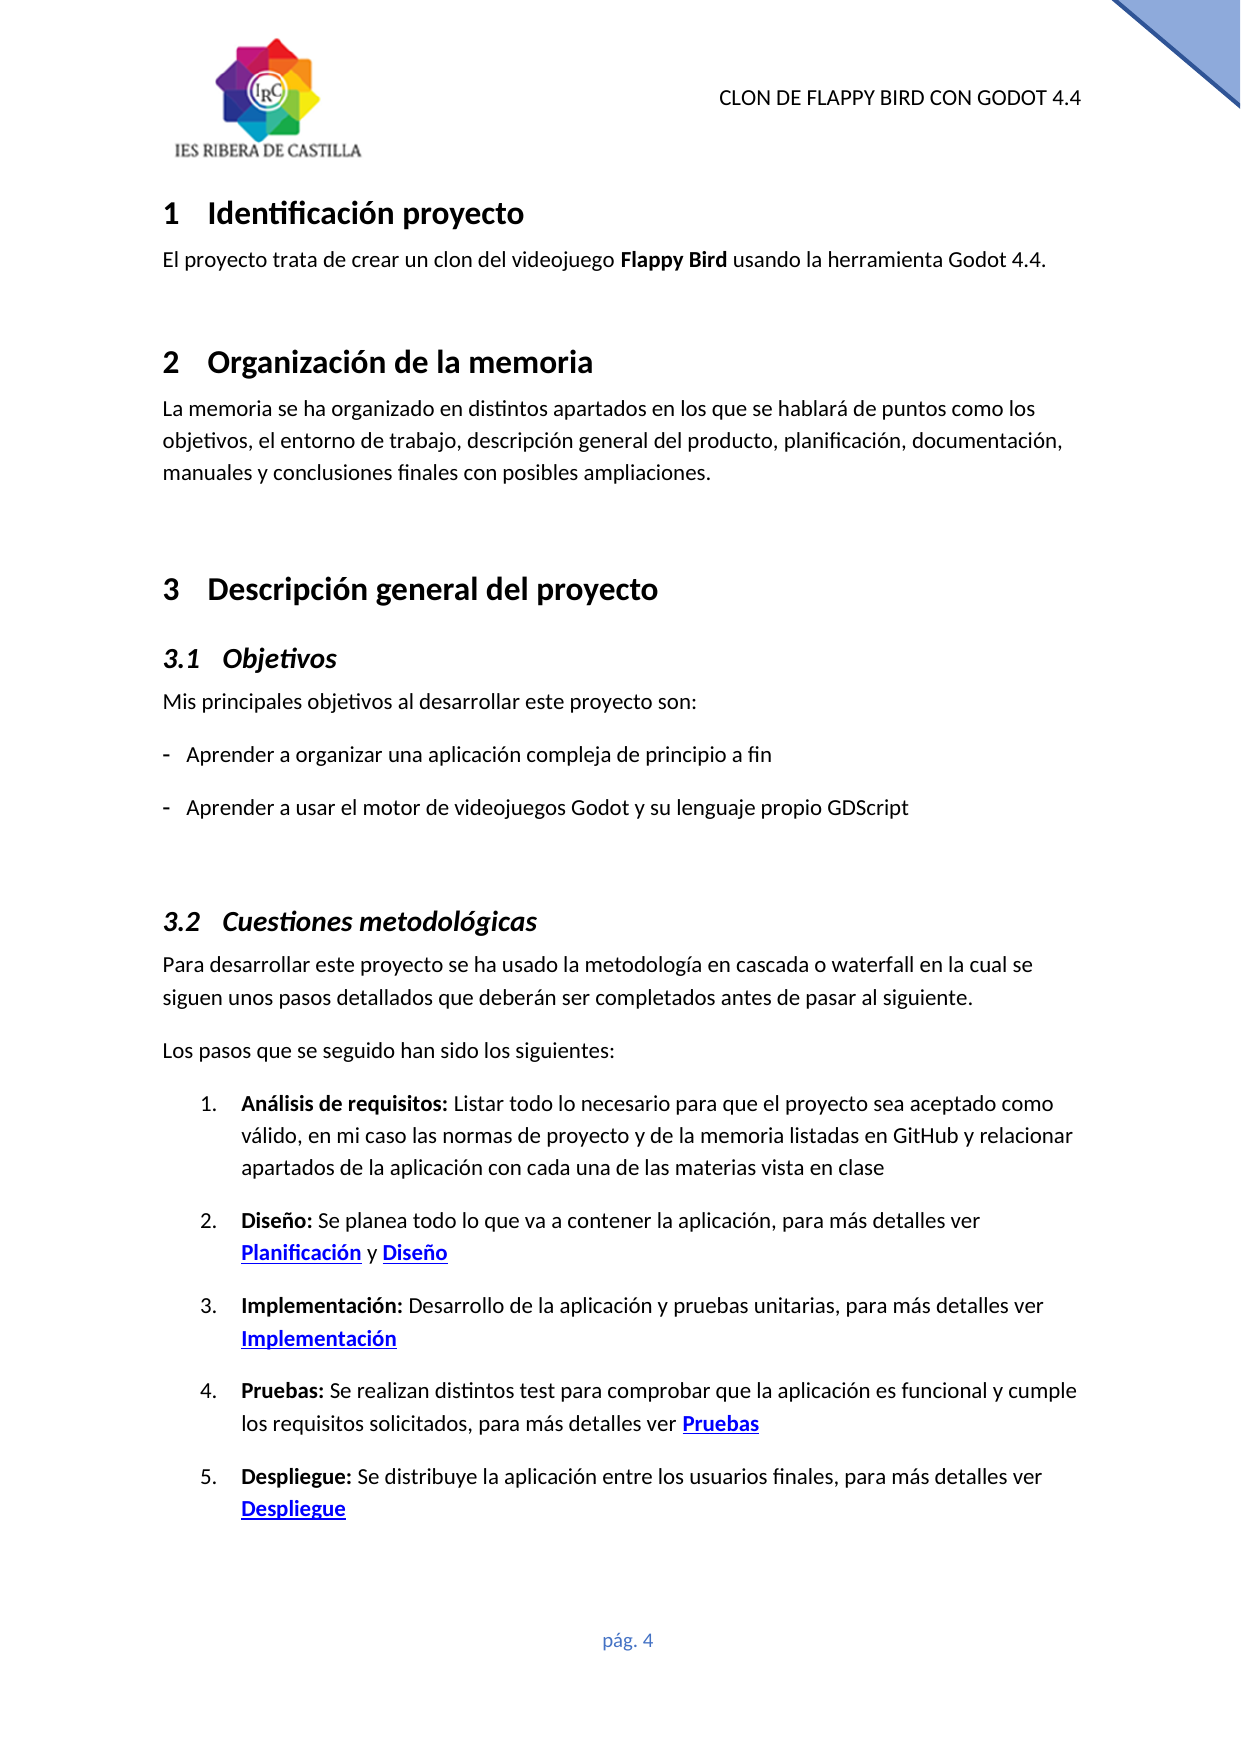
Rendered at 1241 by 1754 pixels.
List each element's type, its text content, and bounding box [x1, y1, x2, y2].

picture [173, 29, 366, 164]
list Diseño: Se planea todo lo que va a contener la aplicación, para más detalles ver Planificación y Diseño [200, 1206, 1093, 1266]
list Implementación: Desarrollo de la aplicación y pruebas unitarias, para más detalles ver Implementación [200, 1291, 1093, 1352]
text El proyecto trata de crear un clon del videojuego Flappy Bird usando la herramienta Godot 4.4. [162, 245, 1093, 273]
list Despliegue: Se distribuye la aplicación entre los usuarios finales, para más detalles ver Despliegue [200, 1462, 1093, 1522]
text La memoria se ha organizado en distintos apartados en los que se hablará de puntos como los objetivos, el entorno de trabajo, descripción general del producto, planificación, documentación, manuales y conclusiones finales con posibles ampliaciones. [162, 394, 1093, 486]
text Los pasos que se seguido han sido los siguientes: [162, 1036, 1093, 1064]
text Para desarrollar este proyecto se ha usado la metodología en cascada o waterfall en la cual se siguen unos pasos detallados que deberán ser completados antes de pasar al siguiente. [162, 951, 1093, 1011]
list Pruebas: Se realizan distintos test para comprobar que la aplicación es funcional y cumple los requisitos solicitados, para más detalles ver Pruebas [200, 1377, 1093, 1437]
list Aprender a usar el motor de videojuegos Godot y su lenguaje propio GDScript [162, 793, 1093, 821]
subtitle Cuestiones metodológicas [162, 903, 1093, 939]
text Mis principales objetivos al desarrollar este proyecto son: [162, 687, 1093, 715]
subtitle Descripción general del proyecto [162, 568, 1093, 609]
subtitle Organización de la memoria [162, 341, 1093, 381]
list Análisis de requisitos: Listar todo lo necesario para que el proyecto sea aceptado como válido, en mi caso las normas de proyecto y de la memoria listadas en GitHub y relacionar apartados de la aplicación con cada una de las materias vista en clase [200, 1089, 1093, 1181]
subtitle Objetivos [162, 640, 1093, 676]
list Aprender a organizar una aplicación compleja de principio a fin [162, 740, 1093, 768]
subtitle Identificación proyecto [162, 192, 1093, 233]
